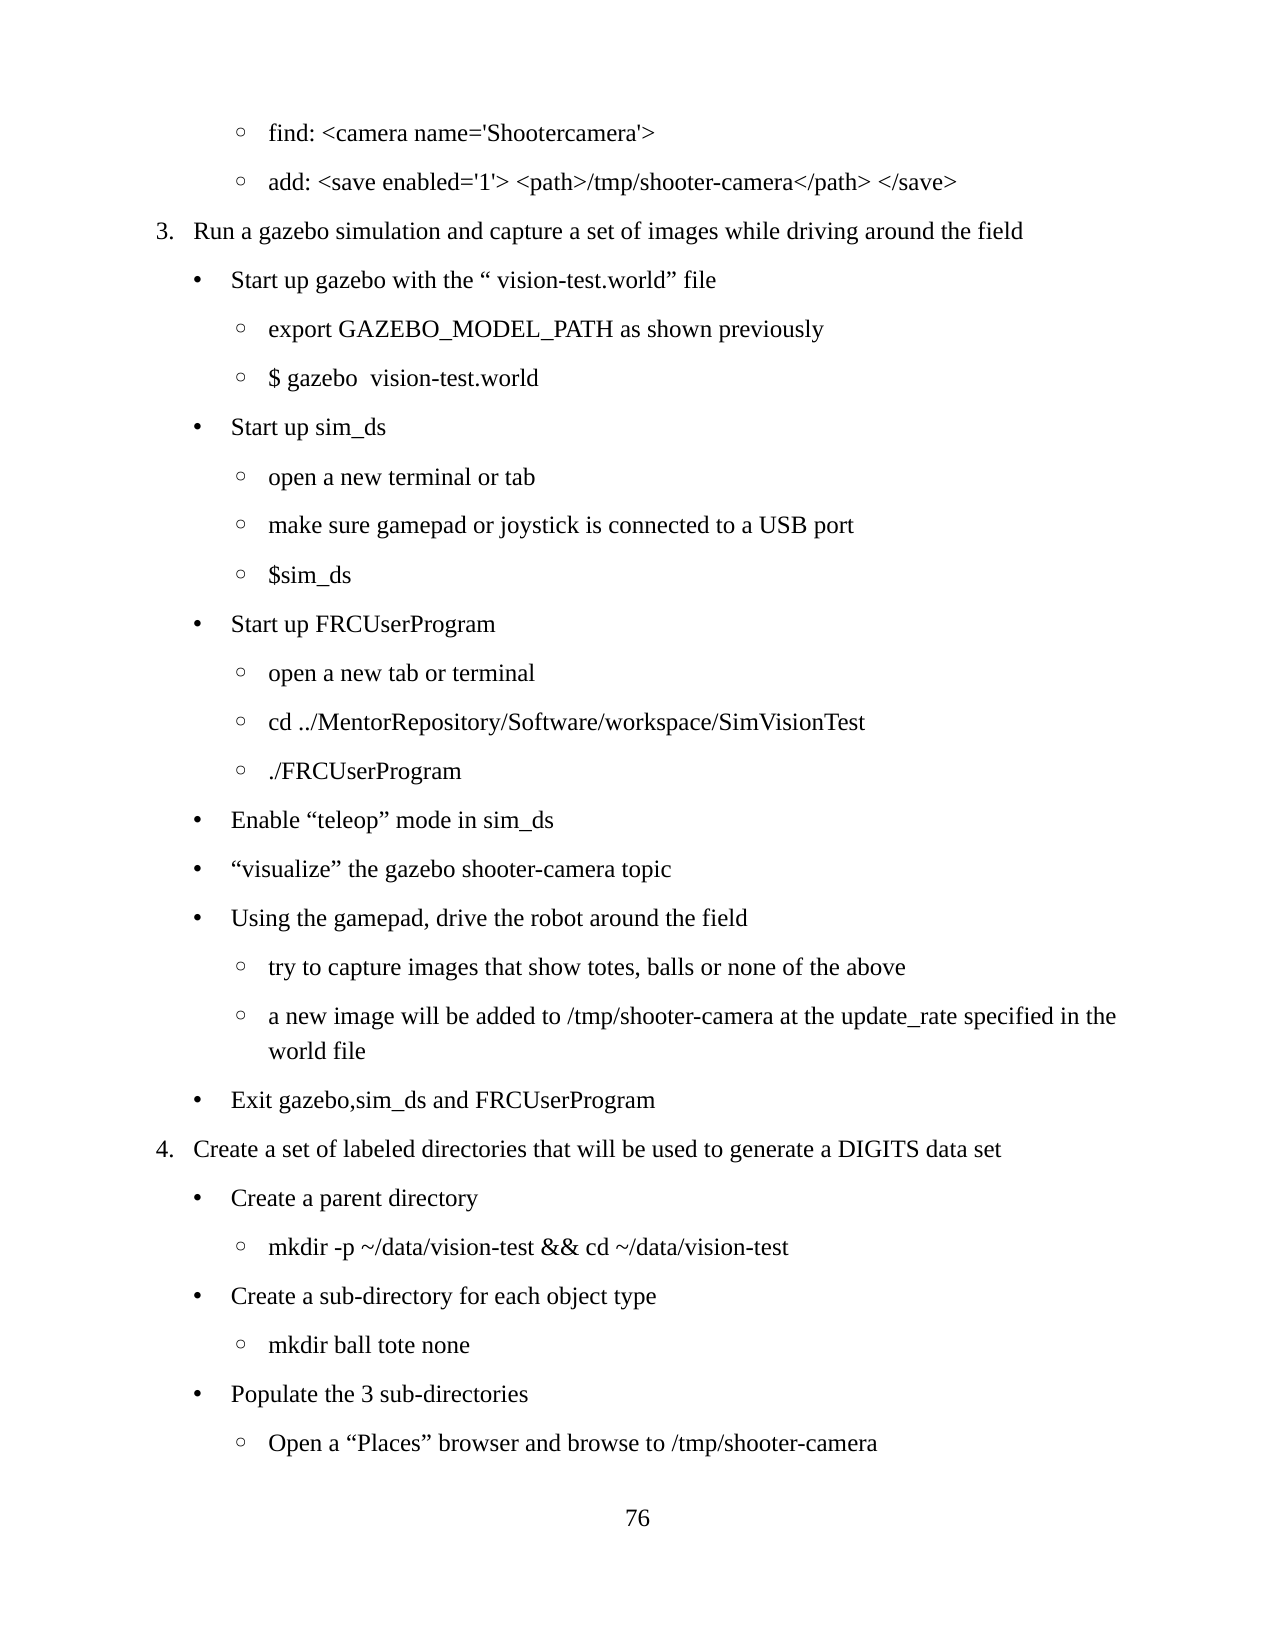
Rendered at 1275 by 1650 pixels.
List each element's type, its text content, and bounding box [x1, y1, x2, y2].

list Start up sim_ds [193, 412, 1157, 441]
list Open a “Places” browser and browse to /tmp/shooter-camera [231, 1428, 1157, 1457]
list Create a parent directory [193, 1183, 1157, 1212]
list open a new tab or terminal [231, 658, 1157, 687]
list cd ../MentorRepository/Software/workspace/SimVisionTest [231, 707, 1157, 736]
list ./FRCUserProgram [231, 756, 1157, 785]
list Run a gazebo simulation and capture a set of images while driving around the field [156, 216, 1157, 245]
list Start up FRCUserProgram [193, 609, 1157, 637]
list $sim_ds [231, 560, 1157, 588]
list “visualize” the gazebo shooter-camera topic [193, 854, 1157, 883]
list $ gazebo vision-test.world [231, 363, 1157, 392]
list open a new terminal or tab [231, 462, 1157, 490]
list a new image will be added to /tmp/shooter-camera at the update_rate specified in the world file [231, 1001, 1157, 1064]
list find: <camera name='Shootercamera'> [231, 118, 1157, 147]
list Enable “teleop” mode in sim_ds [193, 805, 1157, 834]
list mkdir -p ~/data/vision-test && cd ~/data/vision-test [231, 1232, 1157, 1261]
list Create a sub-directory for each object type [193, 1281, 1157, 1310]
list Exit gazebo,sim_ds and FRCUserProgram [193, 1085, 1157, 1113]
list Create a set of labeled directories that will be used to generate a DIGITS data set [156, 1134, 1157, 1163]
list Using the gamepad, drive the robot around the field [193, 903, 1157, 932]
list make sure gamepad or joystick is connected to a USB port [231, 511, 1157, 539]
list try to capture images that show totes, balls or none of the above [231, 952, 1157, 981]
list Populate the 3 sub-directories [193, 1379, 1157, 1408]
list Start up gazebo with the “ vision-test.world” file [193, 265, 1157, 294]
list export GAZEBO_MODEL_PATH as shown previously [231, 314, 1157, 343]
list mkdir ball tote none [231, 1330, 1157, 1359]
list add: <save enabled='1'> <path>/tmp/shooter-camera</path> </save> [231, 167, 1157, 196]
